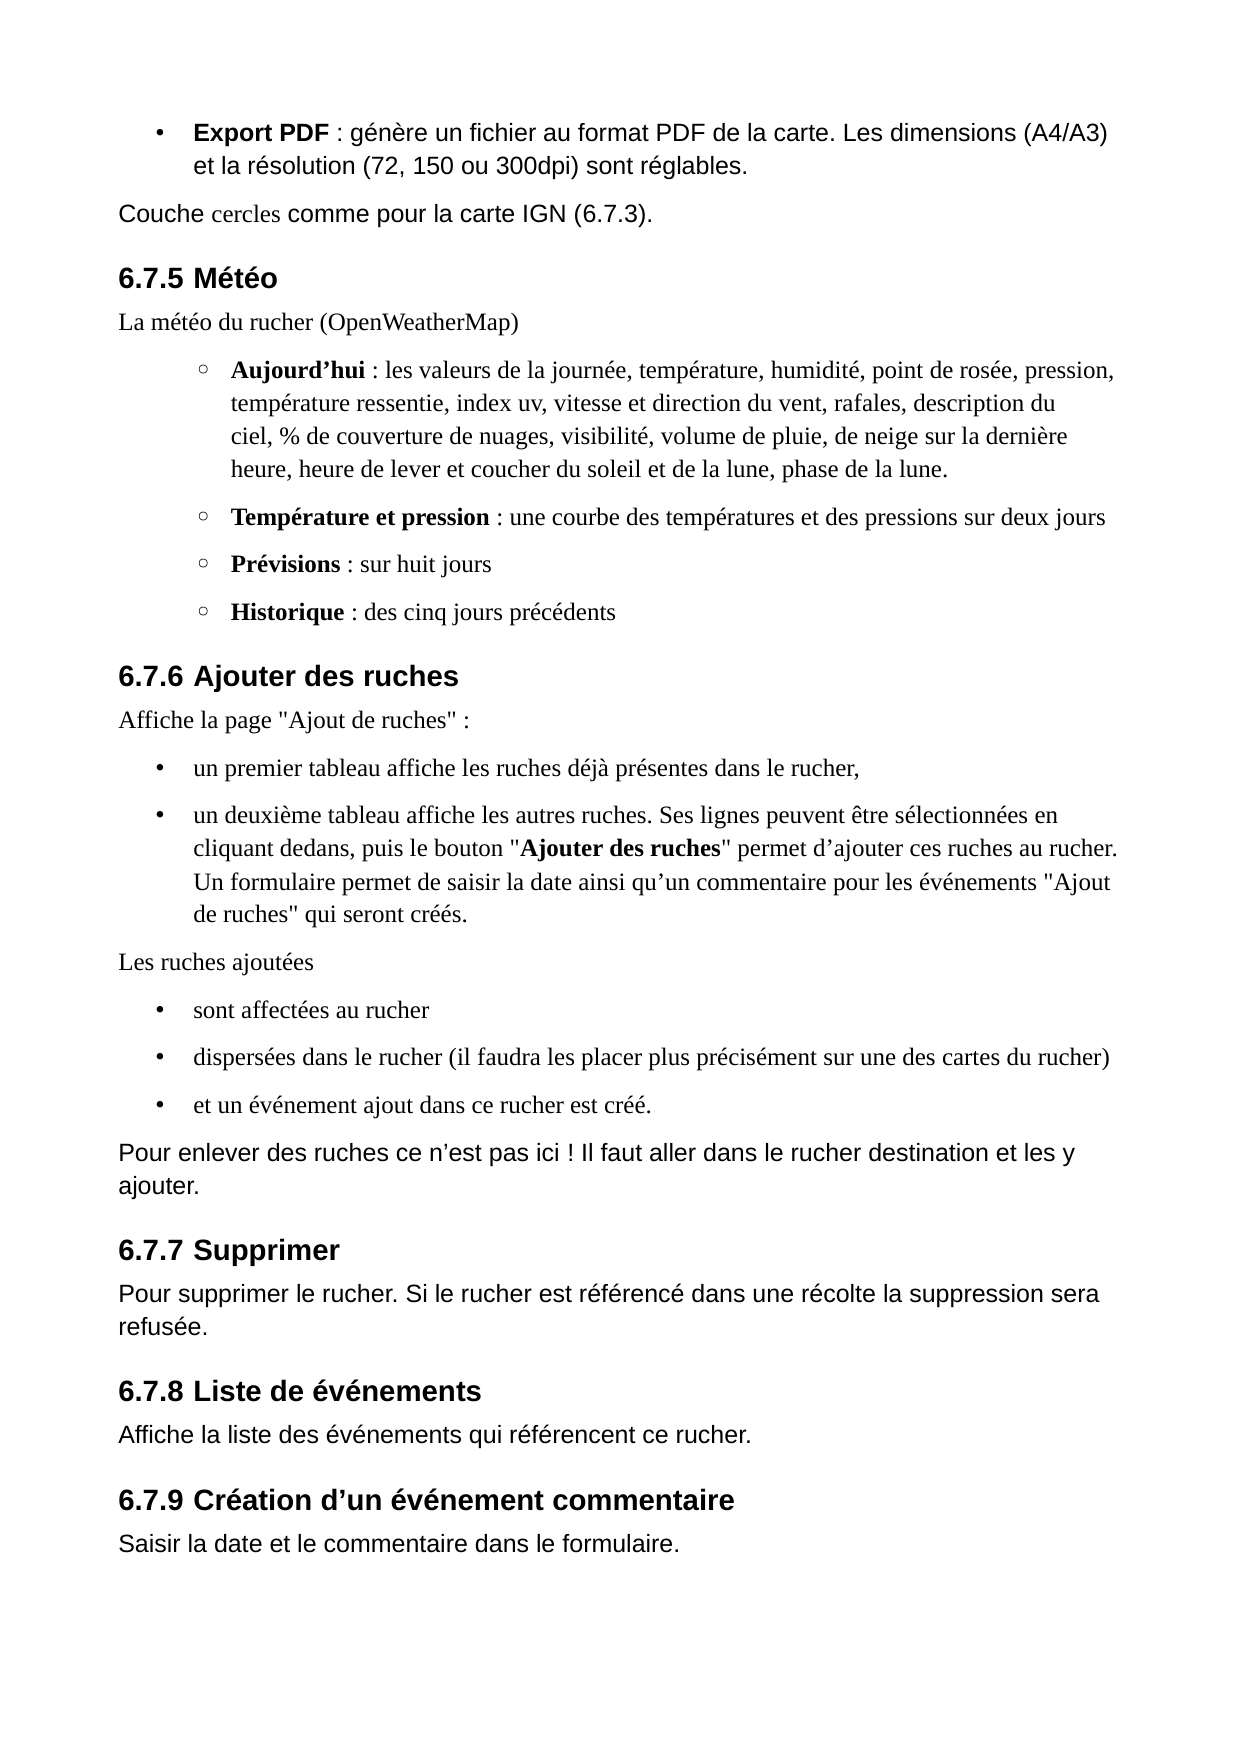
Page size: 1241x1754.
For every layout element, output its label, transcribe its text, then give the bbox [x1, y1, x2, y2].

text Saisir la date et le commentaire dans le formulaire. [118, 1529, 1122, 1558]
list Prévisions : sur huit jours [193, 549, 1122, 578]
text Couche cercles comme pour la carte IGN (6.7.3). [118, 199, 1122, 228]
subtitle Création d’un événement commentaire [118, 1483, 1122, 1516]
subtitle Météo [118, 261, 1122, 295]
text Les ruches ajoutées [118, 947, 1122, 976]
list Historique : des cinq jours précédents [193, 597, 1122, 626]
text Affiche la page "Ajout de ruches" : [118, 705, 1122, 734]
list un deuxième tableau affiche les autres ruches. Ses lignes peuvent être sélectionnées en cliquant dedans, puis le bouton "Ajouter des ruches" permet d’ajouter ces ruches au rucher. Un formulaire permet de saisir la date ainsi qu’un commentaire pour les événements "Ajout de ruches" qui seront créés. [156, 801, 1122, 928]
subtitle Liste de événements [118, 1374, 1122, 1408]
text La météo du rucher (OpenWeatherMap) [118, 307, 1122, 336]
text Pour enlever des ruches ce n’est pas ici ! Il faut aller dans le rucher destination et les y ajouter. [118, 1138, 1122, 1199]
subtitle Ajouter des ruches [118, 659, 1122, 693]
list dispersées dans le rucher (il faudra les placer plus précisément sur une des cartes du rucher) [156, 1042, 1122, 1071]
list un premier tableau affiche les ruches déjà présentes dans le rucher, [156, 753, 1122, 782]
list et un événement ajout dans ce rucher est créé. [156, 1090, 1122, 1119]
list sont affectées au rucher [156, 995, 1122, 1023]
list Aujourd’hui : les valeurs de la journée, température, humidité, point de rosée, pression, température ressentie, index uv, vitesse et direction du vent, rafales, description du ciel, % de couverture de nuages, visibilité, volume de pluie, de neige sur la dernière heure, heure de lever et coucher du soleil et de la lune, phase de la lune. [193, 355, 1122, 483]
text Pour supprimer le rucher. Si le rucher est référencé dans une récolte la suppression sera refusée. [118, 1279, 1122, 1341]
list Température et pression : une courbe des températures et des pressions sur deux jours [193, 502, 1122, 530]
list Export PDF : génère un fichier au format PDF de la carte. Les dimensions (A4/A3) et la résolution (72, 150 ou 300dpi) sont réglables. [156, 118, 1122, 180]
subtitle Supprimer [118, 1233, 1122, 1267]
text Affiche la liste des événements qui référencent ce rucher. [118, 1421, 1122, 1449]
